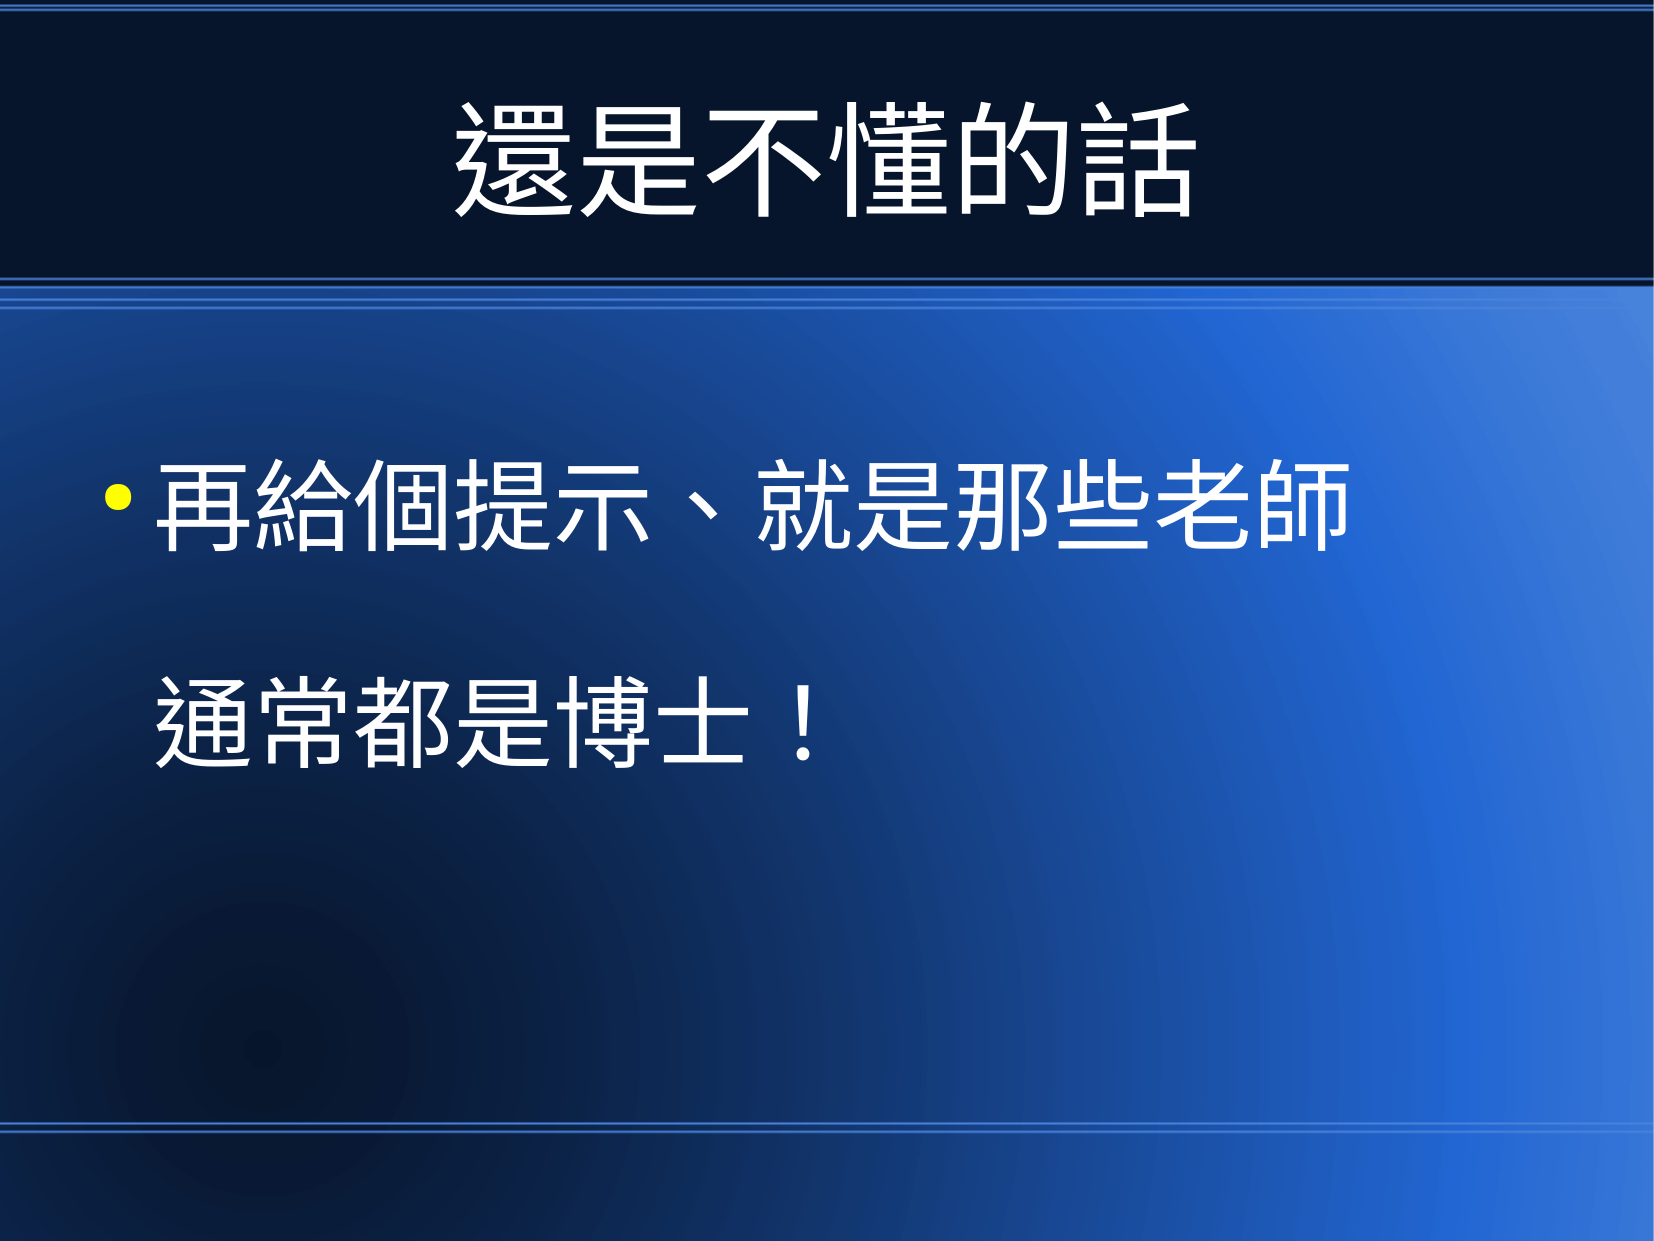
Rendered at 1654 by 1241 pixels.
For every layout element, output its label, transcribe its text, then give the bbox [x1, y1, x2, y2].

title 還是不懂的話 [82, 49, 1571, 257]
picture [0, 0, 1654, 1241]
list 再給個提示、就是那些老師 通常都是博士！ [82, 355, 1571, 1241]
